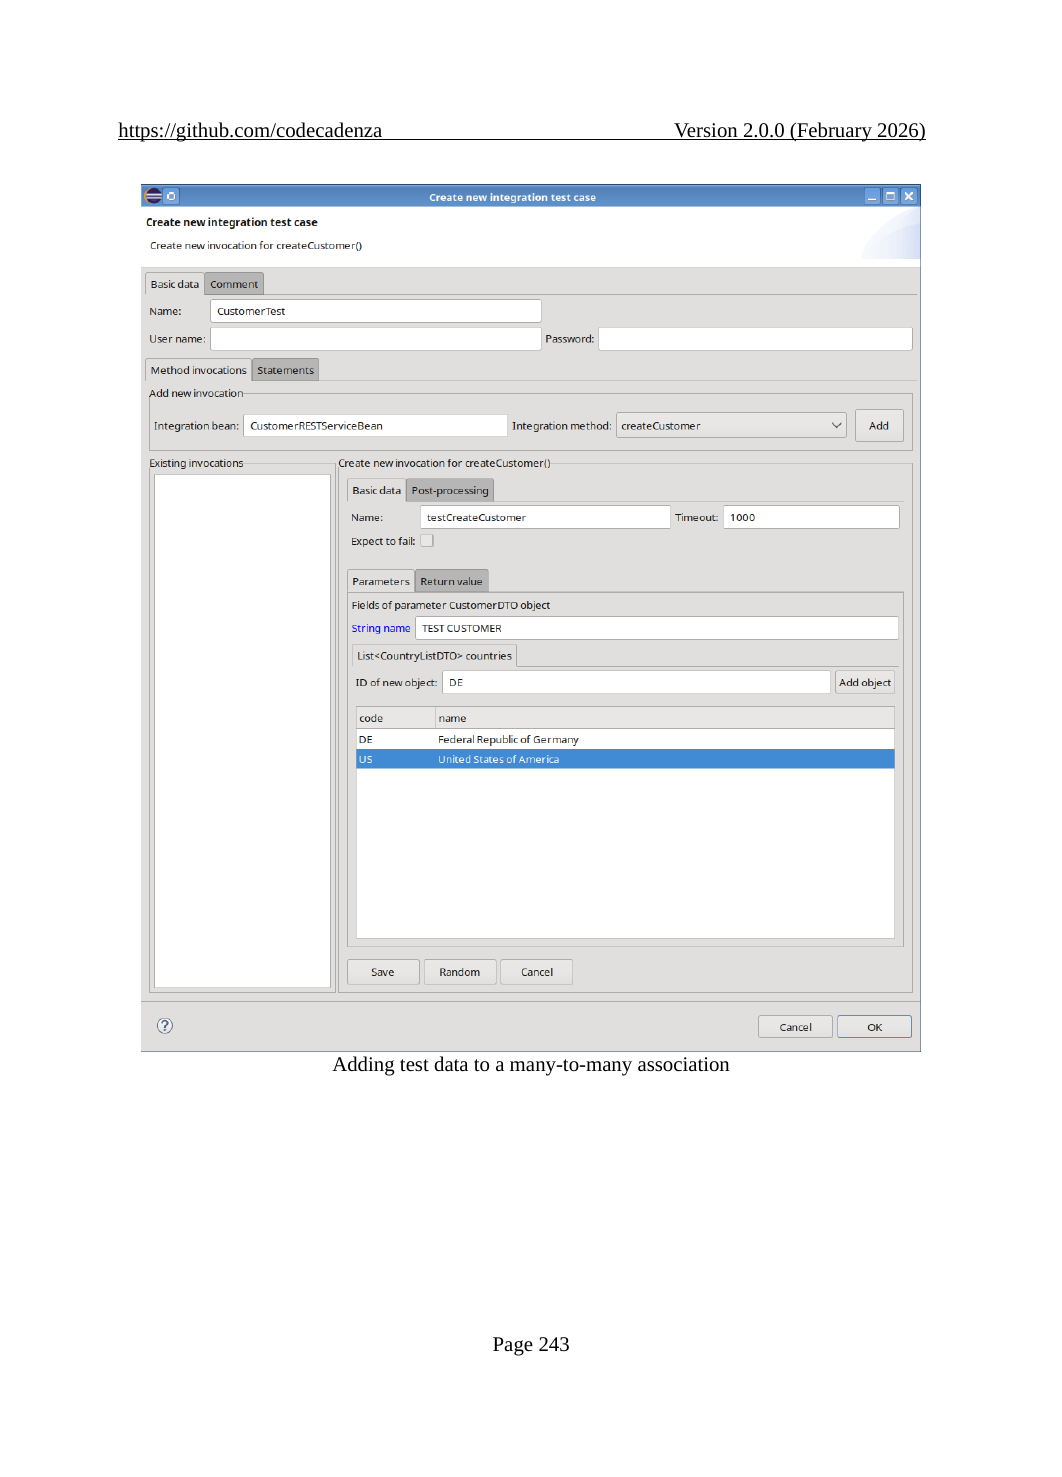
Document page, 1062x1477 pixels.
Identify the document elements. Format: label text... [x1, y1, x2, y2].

text Adding test data to a many-to-many association [141, 1052, 921, 1076]
picture [141, 184, 921, 1052]
